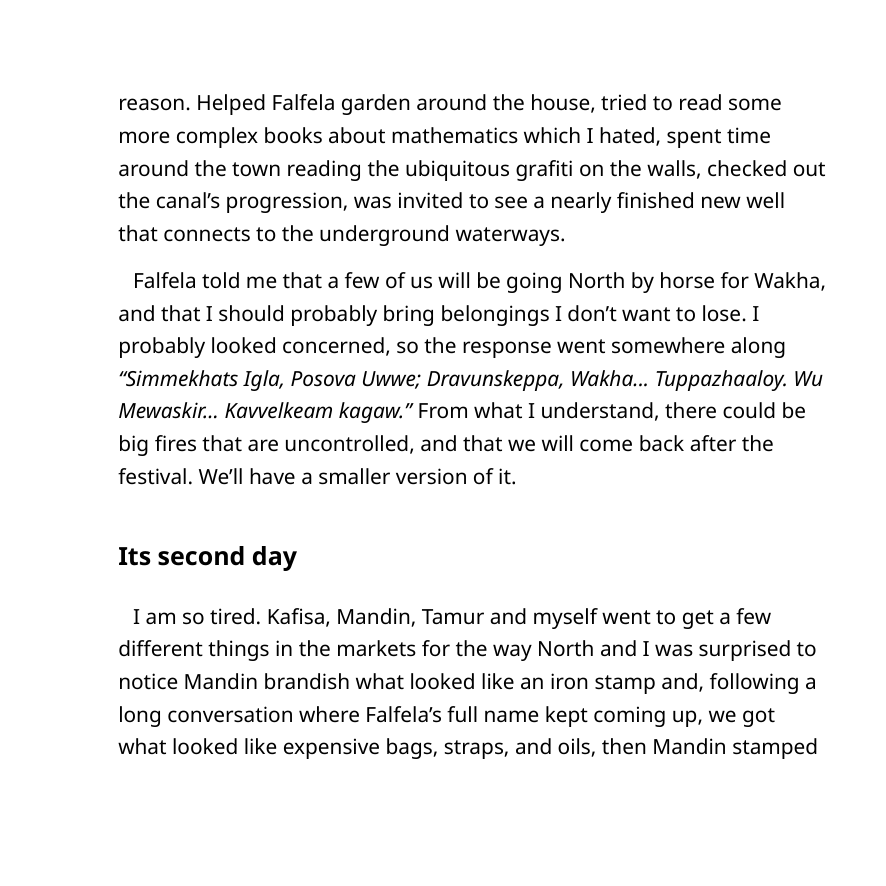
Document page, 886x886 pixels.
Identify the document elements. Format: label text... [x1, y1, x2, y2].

text Falfela told me that a few of us will be going North by horse for Wakha, and that I should probably bring belongings I don’t want to lose. I probably looked concerned, so the response went somewhere along “Simmekhats Igla, Posova Uwwe; Dravunskeppa, Wakha... Tuppazhaaloy. Wu Mewaskir... Kavvelkeam kagaw.” From what I understand, there could be big fires that are uncontrolled, and that we will come back after the festival. We’ll have a smaller version of it. [118, 266, 827, 490]
text I am so tired. Kafisa, Mandin, Tamur and myself went to get a few different things in the markets for the way North and I was surprised to notice Mandin brandish what looked like an iron stamp and, following a long conversation where Falfela’s full name kept coming up, we got what looked like expensive bags, straps, and oils, then Mandin stamped [118, 602, 827, 761]
text reason. Helped Falfela garden around the house, tried to read some more complex books about mathematics which I hated, spent time around the town reading the ubiquitous grafiti on the walls, checked out the canal’s progression, was invited to see a nearly finished new well that connects to the underground waterways. [118, 88, 827, 247]
subtitle Its second day [118, 538, 827, 572]
